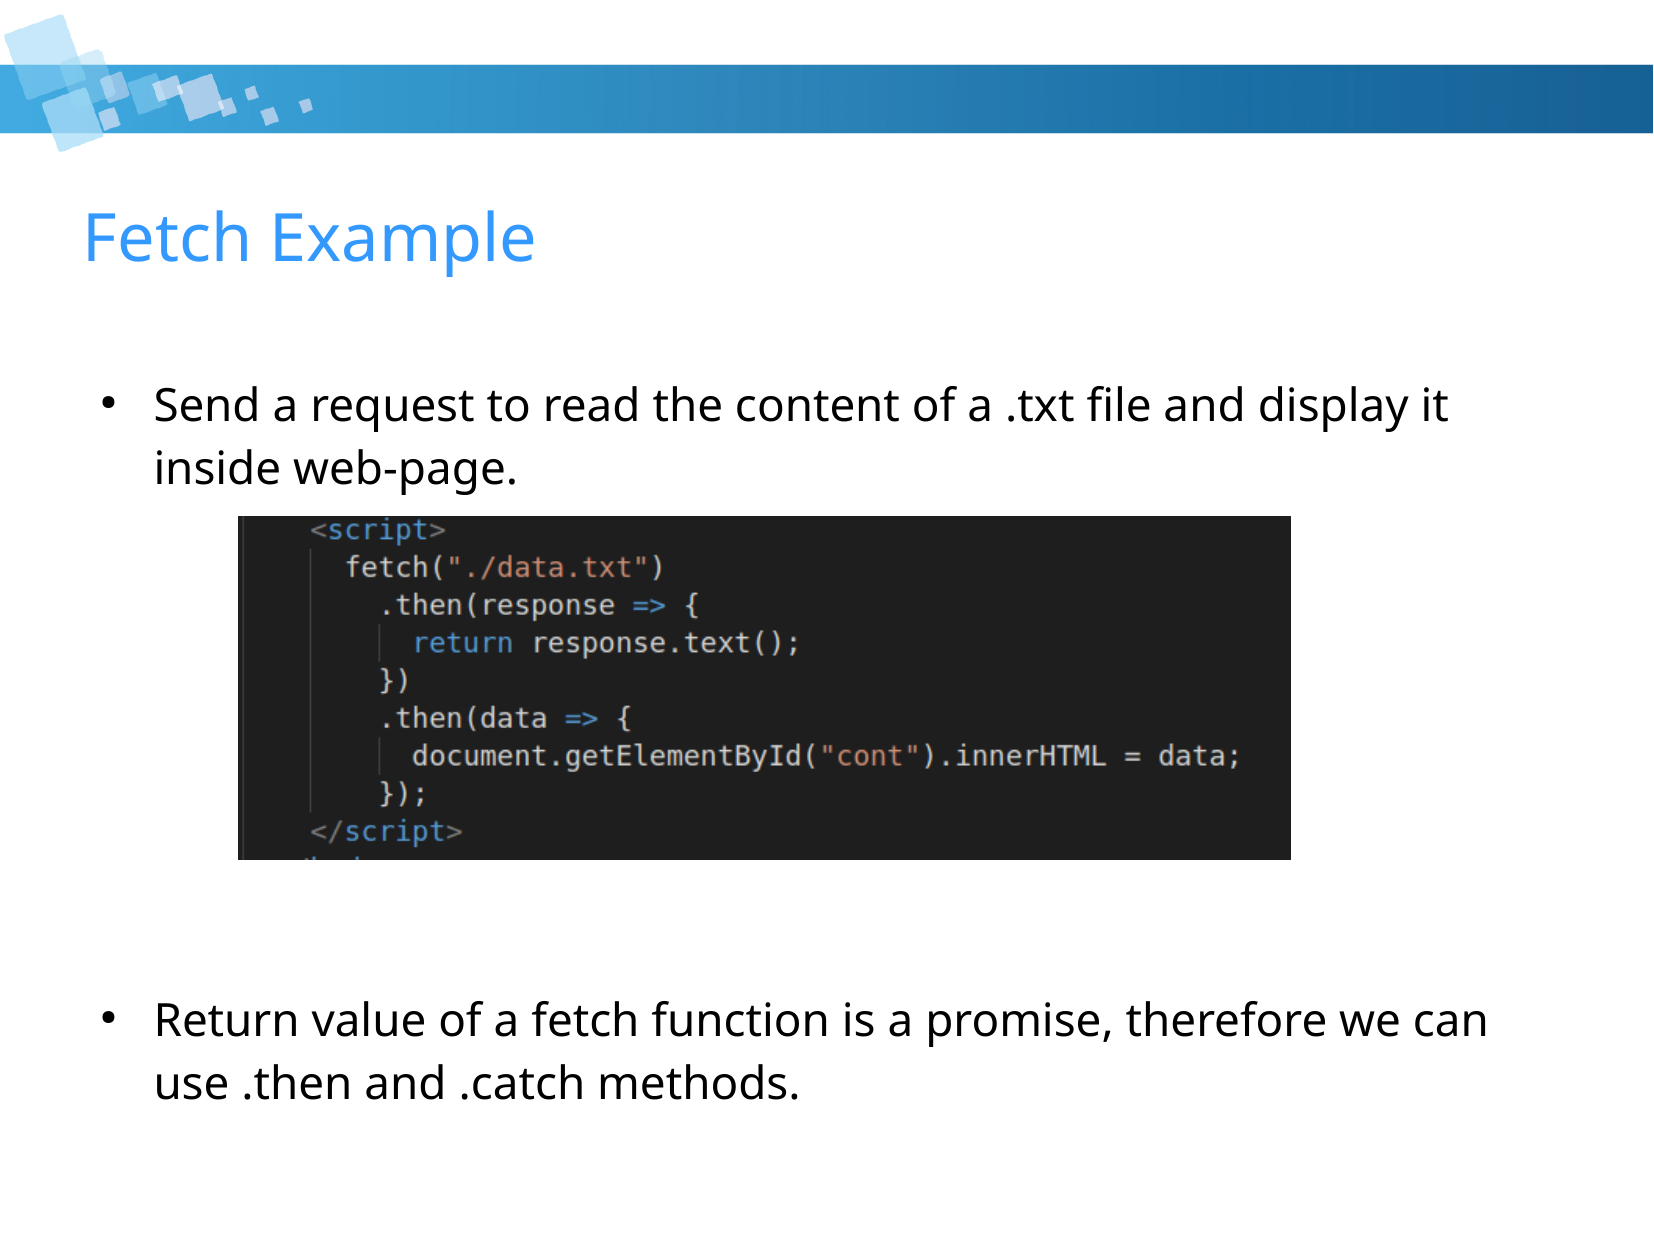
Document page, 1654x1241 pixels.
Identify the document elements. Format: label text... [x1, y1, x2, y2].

list Send a request to read the content of a .txt file and display it inside web-page. Return value of a fetch function is a promise, therefore we can use .then and .catch methods. [82, 372, 1571, 1093]
title Fetch Example [82, 132, 1571, 340]
picture [0, 0, 1653, 1238]
